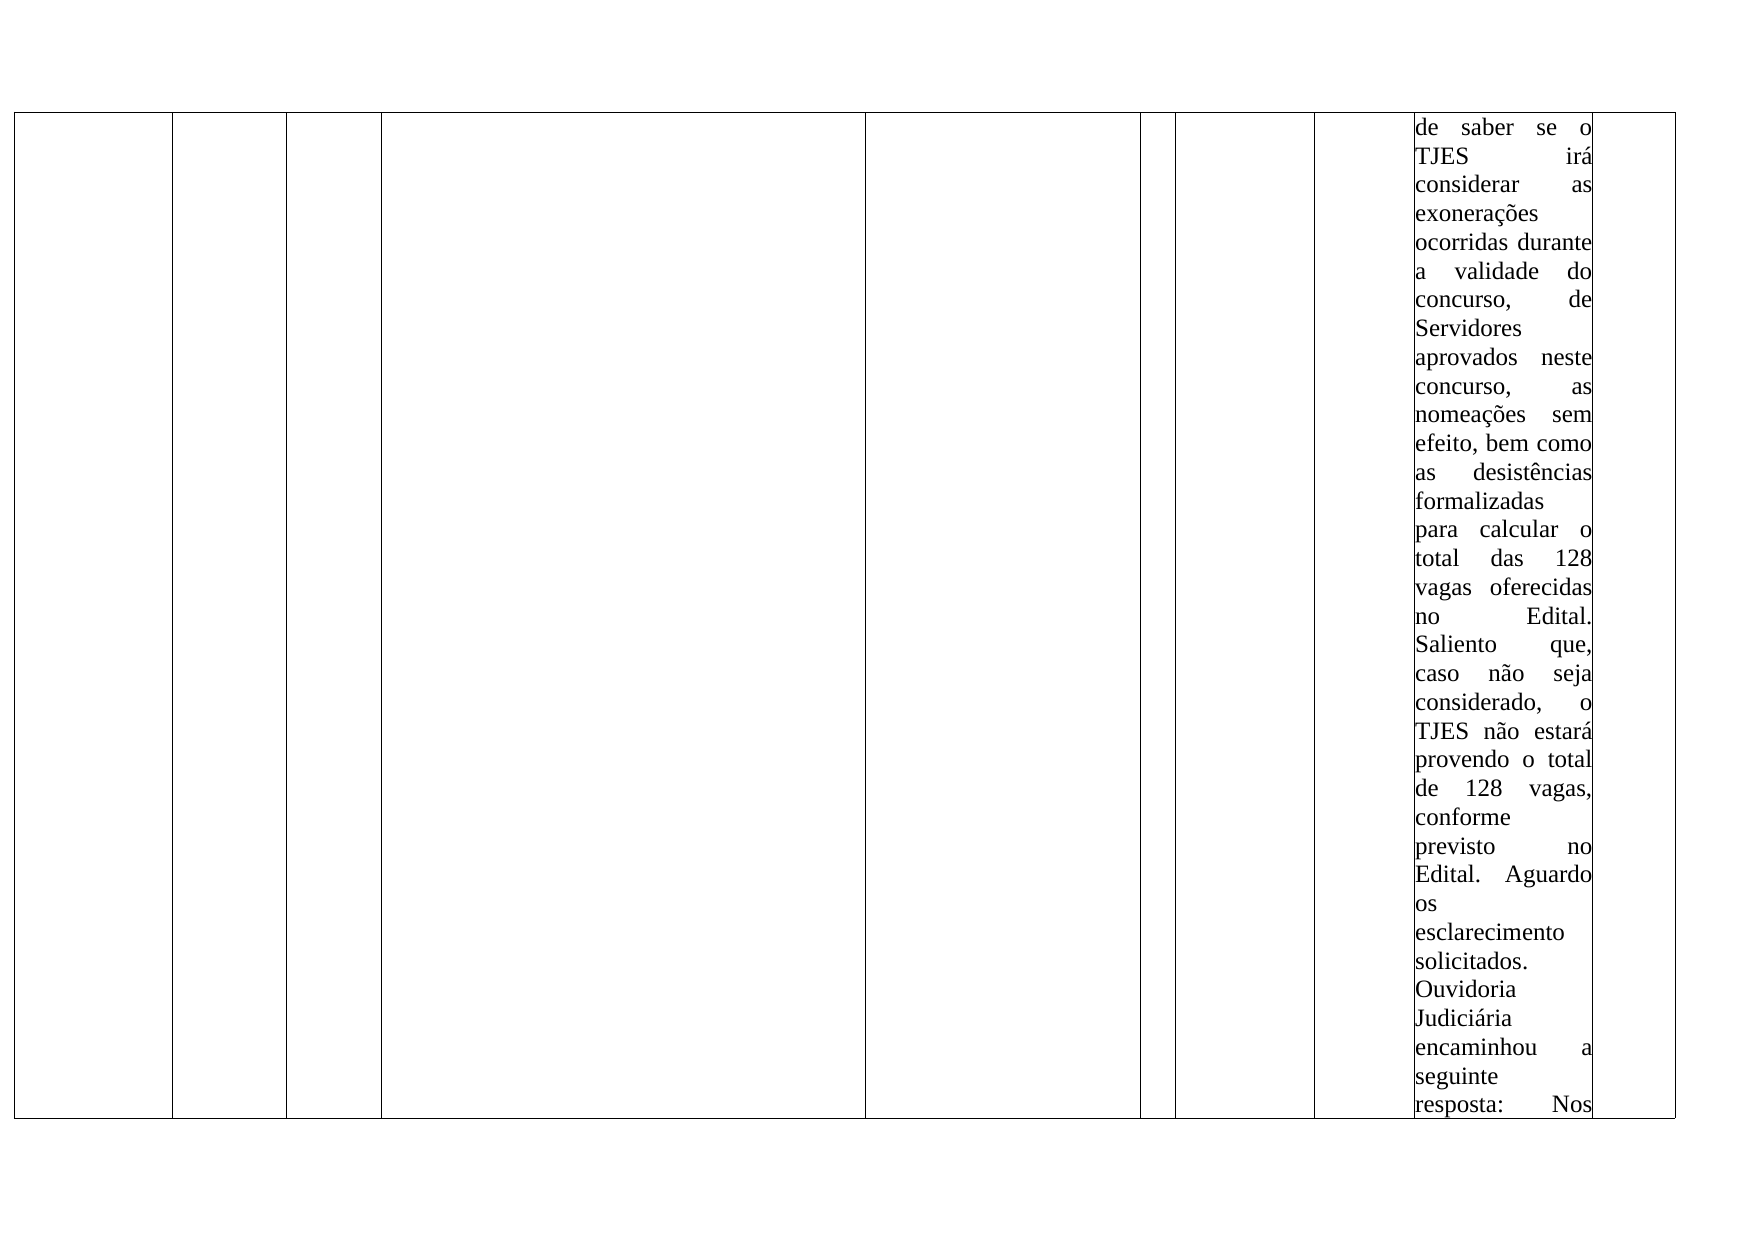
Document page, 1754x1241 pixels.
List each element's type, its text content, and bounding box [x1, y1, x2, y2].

table_cell [866, 113, 1140, 1118]
table_cell [1593, 113, 1675, 1118]
table_cell [1141, 113, 1175, 1118]
table_cell [1315, 113, 1414, 1118]
table_cell [1176, 113, 1314, 1118]
table_cell [287, 113, 381, 1118]
table_cell [173, 113, 286, 1118]
table_cell de saber se o TJES irá considerar as exonerações ocorridas durante a validade do concurso, de Servidores aprovados neste concurso, as nomeações sem efeito, bem como as desistências formalizadas para calcular o total das 128 vagas oferecidas no Edital. Saliento que, caso não seja considerado, o TJES não estará provendo o total de 128 vagas, conforme previsto no Edital. Aguardo os esclarecimento solicitados. Ouvidoria Judiciária encaminhou a seguinte resposta: Nos [1415, 113, 1592, 1118]
table_cell [15, 113, 172, 1118]
table_cell [1676, 112, 1745, 1118]
table_cell [382, 113, 865, 1118]
